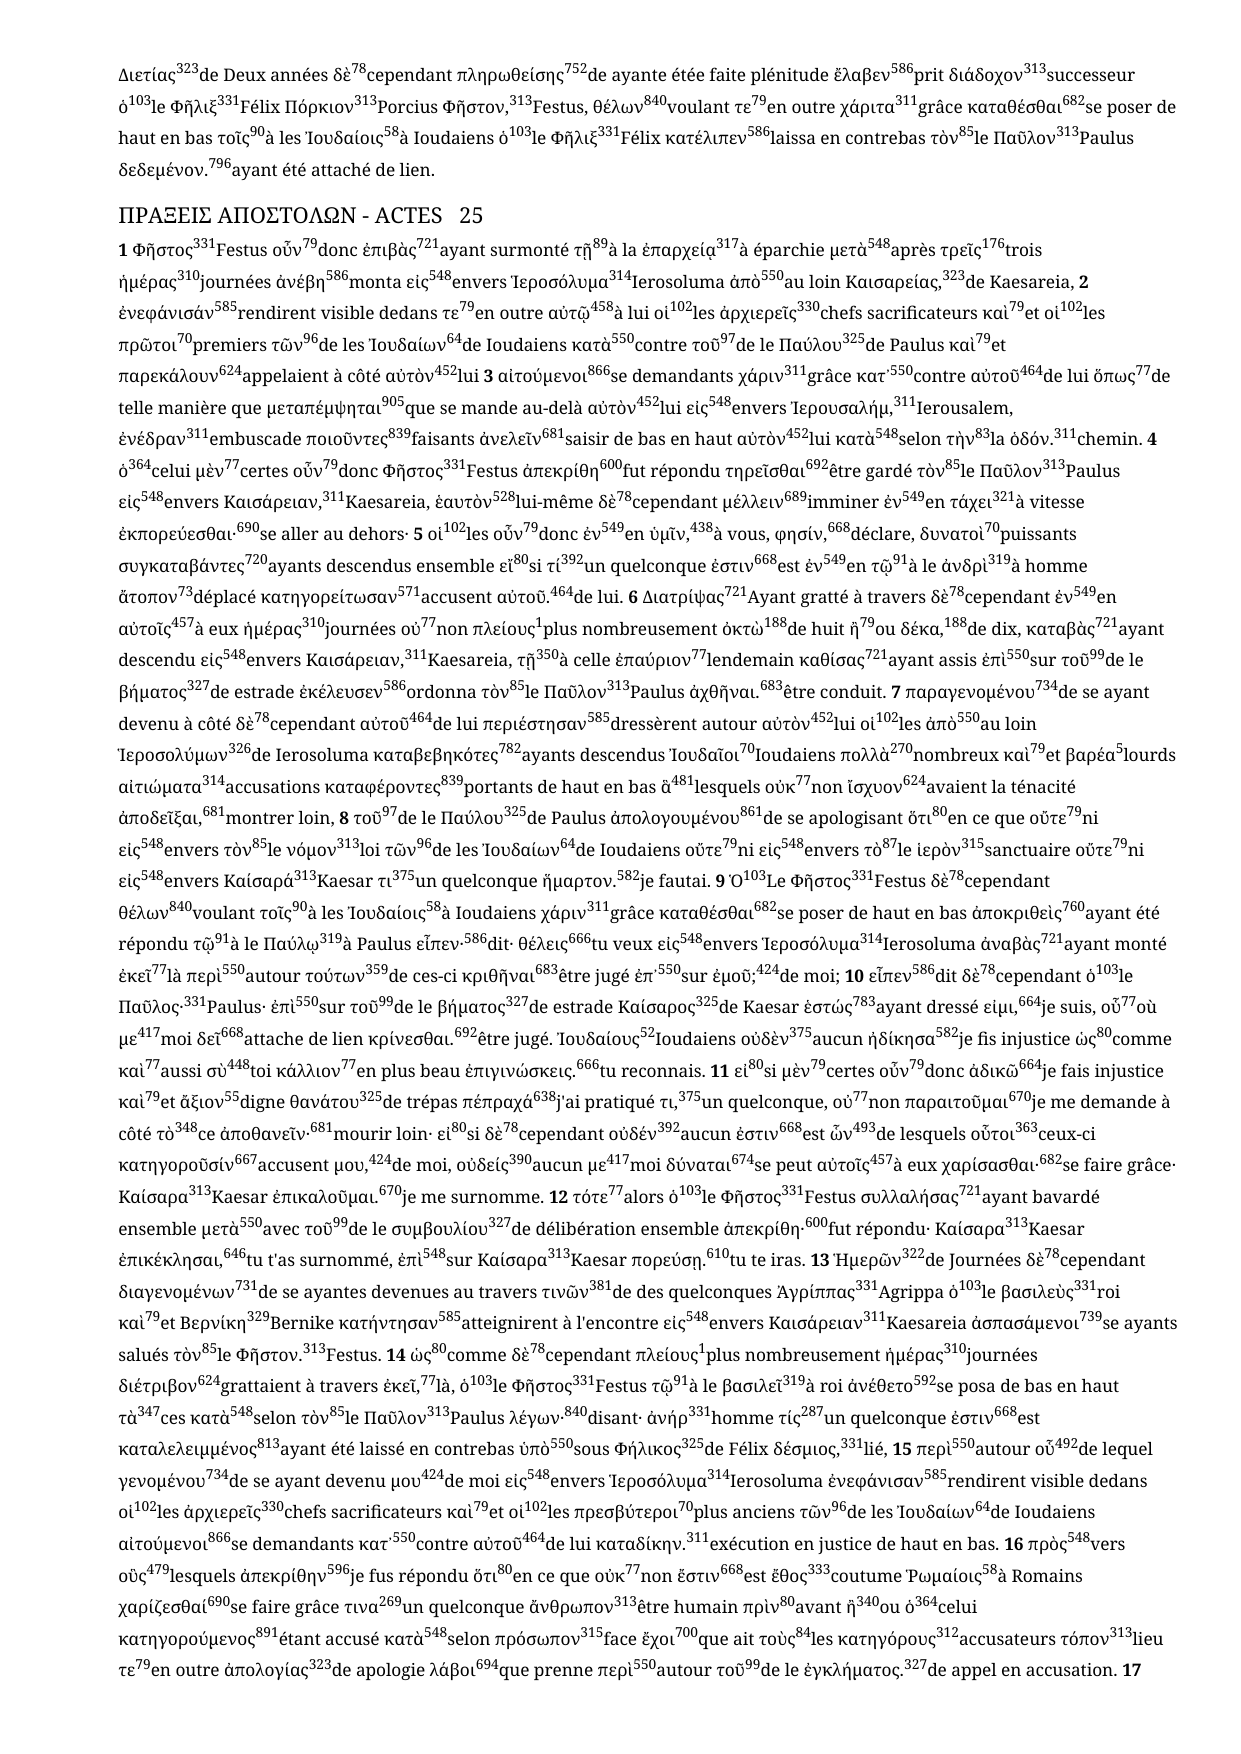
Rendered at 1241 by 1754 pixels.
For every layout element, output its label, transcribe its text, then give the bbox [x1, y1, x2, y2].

text ΠΡΑΞΕΙΣ ΑΠΟΣΤΟΛΩΝ - ACTES 25 [118, 200, 1181, 230]
text 1 Φῆστος331Festus οὖν79donc ἐπιβὰς721ayant surmonté τῇ89à la ἐπαρχείᾳ317à éparchie μετὰ548après τρεῖς176trois ἡμέρας310journées ἀνέβη586monta εἰς548envers Ἱεροσόλυμα314Ierosoluma ἀπὸ550au loin Καισαρείας,323de Kaesareia, 2 ἐνεφάνισάν585rendirent visible dedans τε79en outre αὐτῷ458à lui οἱ102les ἀρχιερεῖς330chefs sacrificateurs καὶ79et οἱ102les πρῶτοι70premiers τῶν96de les Ἰουδαίων64de Ioudaiens κατὰ550contre τοῦ97de le Παύλου325de Paulus καὶ79et παρεκάλουν624appelaient à côté αὐτὸν452lui 3 αἰτούμενοι866se demandants χάριν311grâce κατ᾽550contre αὐτοῦ464de lui ὅπως77de telle manière que μεταπέμψηται905que se mande au-delà αὐτὸν452lui εἰς548envers Ἰερουσαλήμ,311Ierousalem, ἐνέδραν311embuscade ποιοῦντες839faisants ἀνελεῖν681saisir de bas en haut αὐτὸν452lui κατὰ548selon τὴν83la ὁδόν.311chemin. 4 ὁ364celui μὲν77certes οὖν79donc Φῆστος331Festus ἀπεκρίθη600fut répondu τηρεῖσθαι692être gardé τὸν85le Παῦλον313Paulus εἰς548envers Καισάρειαν,311Kaesareia, ἑαυτὸν528lui-même δὲ78cependant μέλλειν689imminer ἐν549en τάχει321à vitesse ἐκπορεύεσθαι·690se aller au dehors· 5 οἱ102les οὖν79donc ἐν549en ὑμῖν,438à vous, φησίν,668déclare, δυνατοὶ70puissants συγκαταβάντες720ayants descendus ensemble εἴ80si τί392un quelconque ἐστιν668est ἐν549en τῷ91à le ἀνδρὶ319à homme ἄτοπον73déplacé κατηγορείτωσαν571accusent αὐτοῦ.464de lui. 6 Διατρίψας721Ayant gratté à travers δὲ78cependant ἐν549en αὐτοῖς457à eux ἡμέρας310journées οὐ77non πλείους1plus nombreusement ὀκτὼ188de huit ἢ79ou δέκα,188de dix, καταβὰς721ayant descendu εἰς548envers Καισάρειαν,311Kaesareia, τῇ350à celle ἐπαύριον77lendemain καθίσας721ayant assis ἐπὶ550sur τοῦ99de le βήματος327de estrade ἐκέλευσεν586ordonna τὸν85le Παῦλον313Paulus ἀχθῆναι.683être conduit. 7 παραγενομένου734de se ayant devenu à côté δὲ78cependant αὐτοῦ464de lui περιέστησαν585dressèrent autour αὐτὸν452lui οἱ102les ἀπὸ550au loin Ἱεροσολύμων326de Ierosoluma καταβεβηκότες782ayants descendus Ἰουδαῖοι70Ioudaiens πολλὰ270nombreux καὶ79et βαρέα5lourds αἰτιώματα314accusations καταφέροντες839portants de haut en bas ἃ481lesquels οὐκ77non ἴσχυον624avaient la ténacité ἀποδεῖξαι,681montrer loin, 8 τοῦ97de le Παύλου325de Paulus ἀπολογουμένου861de se apologisant ὅτι80en ce que οὔτε79ni εἰς548envers τὸν85le νόμον313loi τῶν96de les Ἰουδαίων64de Ioudaiens οὔτε79ni εἰς548envers τὸ87le ἱερὸν315sanctuaire οὔτε79ni εἰς548envers Καίσαρά313Kaesar τι375un quelconque ἥμαρτον.582je fautai. 9 Ὁ103Le Φῆστος331Festus δὲ78cependant θέλων840voulant τοῖς90à les Ἰουδαίοις58à Ioudaiens χάριν311grâce καταθέσθαι682se poser de haut en bas ἀποκριθεὶς760ayant été répondu τῷ91à le Παύλῳ319à Paulus εἶπεν·586dit· θέλεις666tu veux εἰς548envers Ἱεροσόλυμα314Ierosoluma ἀναβὰς721ayant monté ἐκεῖ77là περὶ550autour τούτων359de ces-ci κριθῆναι683être jugé ἐπ᾽550sur ἐμοῦ;424de moi; 10 εἶπεν586dit δὲ78cependant ὁ103le Παῦλος·331Paulus· ἐπὶ550sur τοῦ99de le βήματος327de estrade Καίσαρος325de Kaesar ἑστώς783ayant dressé εἰμι,664je suis, οὗ77où με417moi δεῖ668attache de lien κρίνεσθαι.692être jugé. Ἰουδαίους52Ioudaiens οὐδὲν375aucun ἠδίκησα582je fis injustice ὡς80comme καὶ77aussi σὺ448toi κάλλιον77en plus beau ἐπιγινώσκεις.666tu reconnais. 11 εἰ80si μὲν79certes οὖν79donc ἀδικῶ664je fais injustice καὶ79et ἄξιον55digne θανάτου325de trépas πέπραχά638j'ai pratiqué τι,375un quelconque, οὐ77non παραιτοῦμαι670je me demande à côté τὸ348ce ἀποθανεῖν·681mourir loin· εἰ80si δὲ78cependant οὐδέν392aucun ἐστιν668est ὧν493de lesquels οὗτοι363ceux-ci κατηγοροῦσίν667accusent μου,424de moi, οὐδείς390aucun με417moi δύναται674se peut αὐτοῖς457à eux χαρίσασθαι·682se faire grâce· Καίσαρα313Kaesar ἐπικαλοῦμαι.670je me surnomme. 12 τότε77alors ὁ103le Φῆστος331Festus συλλαλήσας721ayant bavardé ensemble μετὰ550avec τοῦ99de le συμβουλίου327de délibération ensemble ἀπεκρίθη·600fut répondu· Καίσαρα313Kaesar ἐπικέκλησαι,646tu t'as surnommé, ἐπὶ548sur Καίσαρα313Kaesar πορεύσῃ.610tu te iras. 13 Ἡμερῶν322de Journées δὲ78cependant διαγενομένων731de se ayantes devenues au travers τινῶν381de des quelconques Ἀγρίππας331Agrippa ὁ103le βασιλεὺς331roi καὶ79et Βερνίκη329Bernike κατήντησαν585atteignirent à l'encontre εἰς548envers Καισάρειαν311Kaesareia ἀσπασάμενοι739se ayants salués τὸν85le Φῆστον.313Festus. 14 ὡς80comme δὲ78cependant πλείους1plus nombreusement ἡμέρας310journées διέτριβον624grattaient à travers ἐκεῖ,77là, ὁ103le Φῆστος331Festus τῷ91à le βασιλεῖ319à roi ἀνέθετο592se posa de bas en haut τὰ347ces κατὰ548selon τὸν85le Παῦλον313Paulus λέγων·840disant· ἀνήρ331homme τίς287un quelconque ἐστιν668est καταλελειμμένος813ayant été laissé en contrebas ὑπὸ550sous Φήλικος325de Félix δέσμιος,331lié, 15 περὶ550autour οὗ492de lequel γενομένου734de se ayant devenu μου424de moi εἰς548envers Ἱεροσόλυμα314Ierosoluma ἐνεφάνισαν585rendirent visible dedans οἱ102les ἀρχιερεῖς330chefs sacrificateurs καὶ79et οἱ102les πρεσβύτεροι70plus anciens τῶν96de les Ἰουδαίων64de Ioudaiens αἰτούμενοι866se demandants κατ᾽550contre αὐτοῦ464de lui καταδίκην.311exécution en justice de haut en bas. 16 πρὸς548vers οὓς479lesquels ἀπεκρίθην596je fus répondu ὅτι80en ce que οὐκ77non ἔστιν668est ἔθος333coutume Ῥωμαίοις58à Romains χαρίζεσθαί690se faire grâce τινα269un quelconque ἄνθρωπον313être humain πρὶν80avant ἢ340ou ὁ364celui κατηγορούμενος891étant accusé κατὰ548selon πρόσωπον315face ἔχοι700que ait τοὺς84les κατηγόρους312accusateurs τόπον313lieu τε79en outre ἀπολογίας323de apologie λάβοι694que prenne περὶ550autour τοῦ99de le ἐγκλήματος.327de appel en accusation. 17 συνελθόντων715de ayants venus ensemble οὖν79donc [αὐτῶν]463[de eux] ἐνθάδε77ici-même ἀναβολὴν311repousse de bas en haut μηδεμίαν267pas une ποιησάμενος740se ayant fait τῇ350à celle ἑξῆς77suivant καθίσας721ayant assis ἐπὶ550sur τοῦ99de le βήματος327de estrade ἐκέλευσα582j'ordonnai ἀχθῆναι683être conduit τὸν85le ἄνδρα·313homme· 18 περὶ550autour οὗ492de lequel σταθέντες759ayants étés dressés οἱ102les κατήγοροι330accusateurs οὐδεμίαν267aucune αἰτίαν311cause ἔφερον624portaient ὧν493de lesquels ἐγὼ431moi ὑπενόουν621je soupçonnais πονηρῶν,66de méchants, 19 ζητήματα314sujets de recherches δέ78cependant τινα270des quelconques περὶ550autour τῆς255de la ἰδίας125de en propre δεισιδαιμονίας323de peur de démon εἶχον624avaient πρὸς548vers αὐτὸν452lui καὶ79et περί550autour τινος281de un quelconque Ἰησοῦ325de Iésous τεθνηκότος778de ayant mort ὃν480lequel ἔφασκεν625affirmait ὁ103le Παῦλος331Paulus ζῆν.689vivre. 20 ἀπορούμενος867se embarrassant δὲ78cependant ἐγὼ431moi τὴν83la περὶ550autour τούτων359de ces-ci ζήτησιν311recherche ἔλεγον621je disais εἰ80si βούλοιτο703que se ait dessein πορεύεσθαι690se aller εἰς548envers Ἱεροσόλυμα314Ierosoluma κἀκεῖ77et là κρίνεσθαι692être jugé περὶ550autour τούτων.359de ces-ci. 21 τοῦ97de le δὲ78cependant Παύλου325de Paulus ἐπικαλεσαμένου734de se ayant surnommé τηρηθῆναι683être gardé αὐτὸν528lui-même εἰς548envers τὴν83la τοῦ97de le Σεβαστοῦ65de Vénérable διάγνωσιν,311diagnose, ἐκέλευσα582j'ordonnai τηρεῖσθαι692être gardé αὐτὸν452lui ἕως80jusqu'à ce que οὗ494de lequel ἀναπέμψω895que je mande de bas en haut αὐτὸν452lui πρὸς548vers Καίσαρα.313Kaesar. 22 Ἀγρίππας331Agrippa δὲ78cependant πρὸς548vers τὸν85le Φῆστον·313Festus· ἐβουλόμην627je m'avais dessein καὶ77aussi αὐτὸς513moi-même τοῦ97de le ἀνθρώπου325de être humain ἀκοῦσαι.681écouter. αὔριον,77demain, φησίν,668déclare, ἀκούσῃ610tu te écouteras αὐτοῦ.464de lui. 23 Τῇ350à Celle οὖν79donc ἐπαύριον77lendemain ἐλθόντος716de ayant venu τοῦ97de le Ἀγρίππα325de Agrippa καὶ79et τῆς95de la Βερνίκης323de Bernike μετὰ550avec πολλῆς279de nombreuse φαντασίας323de fantaisie καὶ79et εἰσελθόντων715de ayants venus à l'intérieur εἰς548envers τὸ87le ἀκροατήριον315auditorium σύν549avec τε79en outre χιλιάρχοις318à chiliarques καὶ79et ἀνδράσιν318à hommes τοῖς351à ceux κατ᾽548selon ἐξοχὴν311excellence τῆς95de la πόλεως323de cité καὶ79et κελεύσαντος716de ayant ordonné τοῦ97de le Φήστου325de Festus ἤχθη600fut conduit ὁ103le Παῦλος.331Paulus. 24 καί79et φησιν668déclare ὁ103le Φῆστος·331Festus· Ἀγρίππα337Agrippa βασιλεῦ337roi καὶ79et πάντες290tous οἱ368ceux συμπαρόντες844étants à côté avec ἡμῖν419à nous ἄνδρες,336hommes, θεωρεῖτε665vous observez τοῦτον346celui-ci περὶ550autour οὗ492de lequel ἅπαν289en totalité τὸ105le πλῆθος333multitude τῶν96de les Ἰουδαίων64de Ioudaiens ἐνέτυχόν585intercédèrent μοι420à moi ἔν549en τε79en outre Ἱεροσολύμοις320à Ierosoluma καὶ79et ἐνθάδε77ici-même βοῶντες839beuglants μὴ77ne pas δεῖν689attacher de lien αὐτὸν452lui ζῆν689vivre μηκέτι.77ne pas plus. 25 ἐγὼ431moi δὲ78cependant κατελαβόμην588je me pris de haut en bas μηδὲν375pas un ἄξιον55digne αὐτὸν452lui θανάτου325de trépas πεπραχέναι,686avoir pratiqué, αὐτοῦ537de lui-même δὲ78cependant τούτου358de celui-ci ἐπικαλεσαμένου734de se ayant surnommé τὸν85le Σεβαστὸν53Vénérable ἔκρινα582je jugeai πέμπειν.689mander. 26 περὶ550autour οὗ492de lequel ἀσφαλές55sécurisant τι271un quelconque γράψαι681grapher τῷ251à le κυρίῳ319à Maître οὐκ77non ἔχω,664j'ai, διὸ79c'est pourquoi προήγαγον582je menai devant αὐτὸν452lui ἐφ᾽550sur ὑμῶν441de vous καὶ79et μάλιστα77surtout ἐπὶ550sur σοῦ,442de toi, βασιλεῦ337roi Ἀγρίππα,337Agrippa, ὅπως80de telle manière que τῆς95de la ἀνακρίσεως323de jugement de bas en haut γενομένης732de se ayante devenue σχῶ895que j'aie τί375un quelconque γράψω·895que je graphe· 27 ἄλογον49sans discours γάρ79car μοι420à moi δοκεῖ668estime πέμποντα822mandant δέσμιον313lié μὴ77ne pas καὶ77aussi τὰς82les κατ᾽550contre αὐτοῦ464de lui αἰτίας310causes σημᾶναι.681signifier. [118, 234, 1181, 1682]
